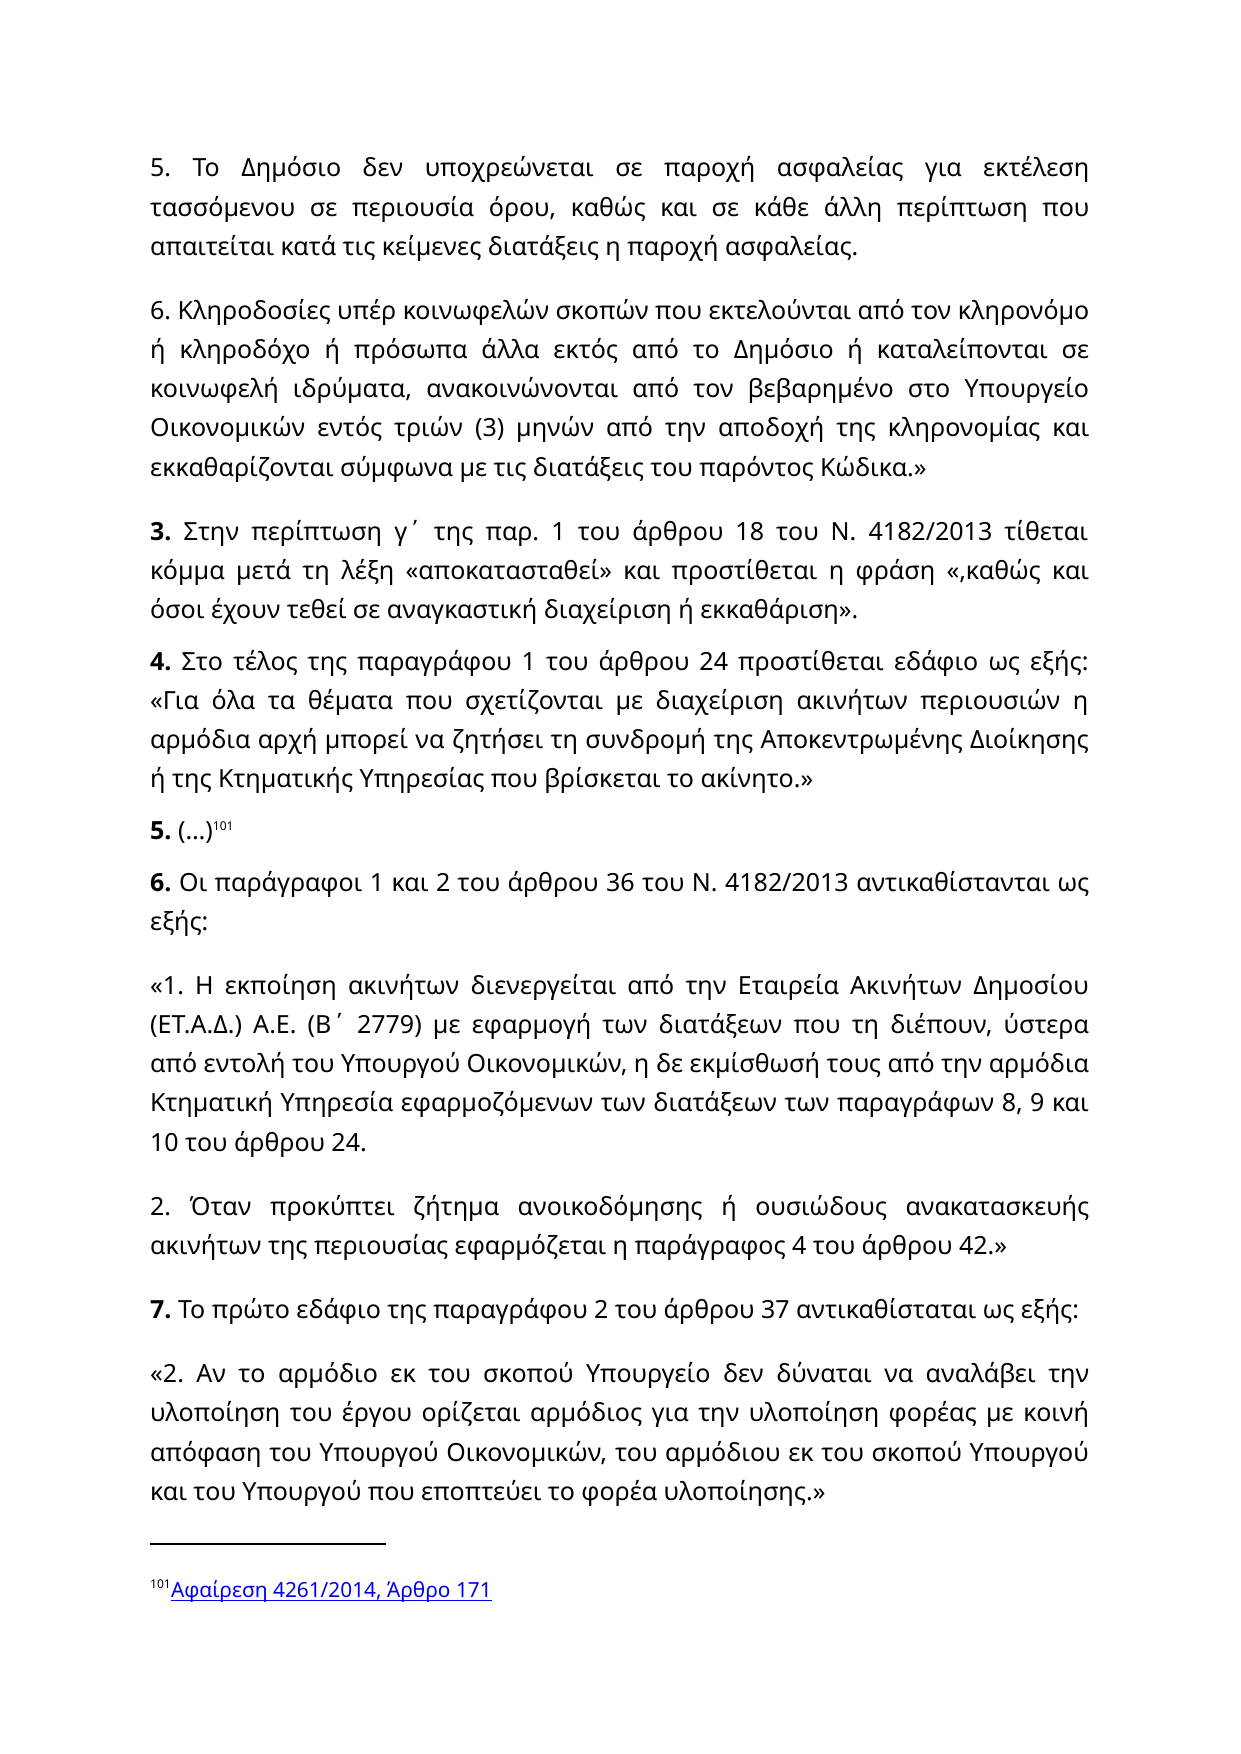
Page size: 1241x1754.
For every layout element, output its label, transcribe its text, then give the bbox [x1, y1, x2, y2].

text 6. Οι παράγραφοι 1 και 2 του άρθρου 36 του Ν. 4182/2013 αντικαθίστανται ως εξής: [150, 864, 1090, 937]
text 5. (…) [150, 812, 1090, 847]
text 3. Στην περίπτωση γ΄ της παρ. 1 του άρθρου 18 του Ν. 4182/2013 τίθεται κόμμα μετά τη λέξη «αποκατασταθεί» και προστίθεται η φράση «,καθώς και όσοι έχουν τεθεί σε αναγκαστική διαχείριση ή εκκαθάριση». [150, 513, 1090, 626]
text «1. Η εκποίηση ακινήτων διενεργείται από την Εταιρεία Ακινήτων Δημοσίου (ΕΤ.Α.Δ.) Α.Ε. (Β΄ 2779) με εφαρμογή των διατάξεων που τη διέπουν, ύστερα από εντολή του Υπουργού Οικονομικών, η δε εκμίσθωσή τους από την αρμόδια Κτηματική Υπηρεσία εφαρμοζόμενων των διατάξεων των παραγράφων 8, 9 και 10 του άρθρου 24. [150, 967, 1090, 1158]
text 7. Το πρώτο εδάφιο της παραγράφου 2 του άρθρου 37 αντικαθίσταται ως εξής: [150, 1292, 1090, 1326]
text Αφαίρεση 4261/2014, Άρθρο 171 [150, 1576, 1090, 1604]
text «2. Αν το αρμόδιο εκ του σκοπού Υπουργείο δεν δύναται να αναλάβει την υλοποίηση του έργου ορίζεται αρμόδιος για την υλοποίηση φορέας με κοινή απόφαση του Υπουργού Οικονομικών, του αρμόδιου εκ του σκοπού Υπουργού και του Υπουργού που εποπτεύει το φορέα υλοποίησης.» [150, 1356, 1090, 1507]
text 2. Όταν προκύπτει ζήτημα ανοικοδόμησης ή ουσιώδους ανακατασκευής ακινήτων της περιουσίας εφαρμόζεται η παράγραφος 4 του άρθρου 42.» [150, 1188, 1090, 1262]
text 6. Κληροδοσίες υπέρ κοινωφελών σκοπών που εκτελούνται από τον κληρονόμο ή κληροδόχο ή πρόσωπα άλλα εκτός από το Δημόσιο ή καταλείπονται σε κοινωφελή ιδρύματα, ανακοινώνονται από τον βεβαρημένο στο Υπουργείο Οικονομικών εντός τριών (3) μηνών από την αποδοχή της κληρονομίας και εκκαθαρίζονται σύμφωνα με τις διατάξεις του παρόντος Κώδικα.» [150, 292, 1090, 483]
text 5. Το Δημόσιο δεν υποχρεώνεται σε παροχή ασφαλείας για εκτέλεση τασσόμενου σε περιουσία όρου, καθώς και σε κάθε άλλη περίπτωση που απαιτείται κατά τις κείμενες διατάξεις η παροχή ασφαλείας. [150, 150, 1090, 262]
text 4. Στο τέλος της παραγράφου 1 του άρθρου 24 προστίθεται εδάφιο ως εξής: «Για όλα τα θέματα που σχετίζονται με διαχείριση ακινήτων περιουσιών η αρμόδια αρχή μπορεί να ζητήσει τη συνδρομή της Αποκεντρωμένης Διοίκησης ή της Κτηματικής Υπηρεσίας που βρίσκεται το ακίνητο.» [150, 643, 1090, 795]
